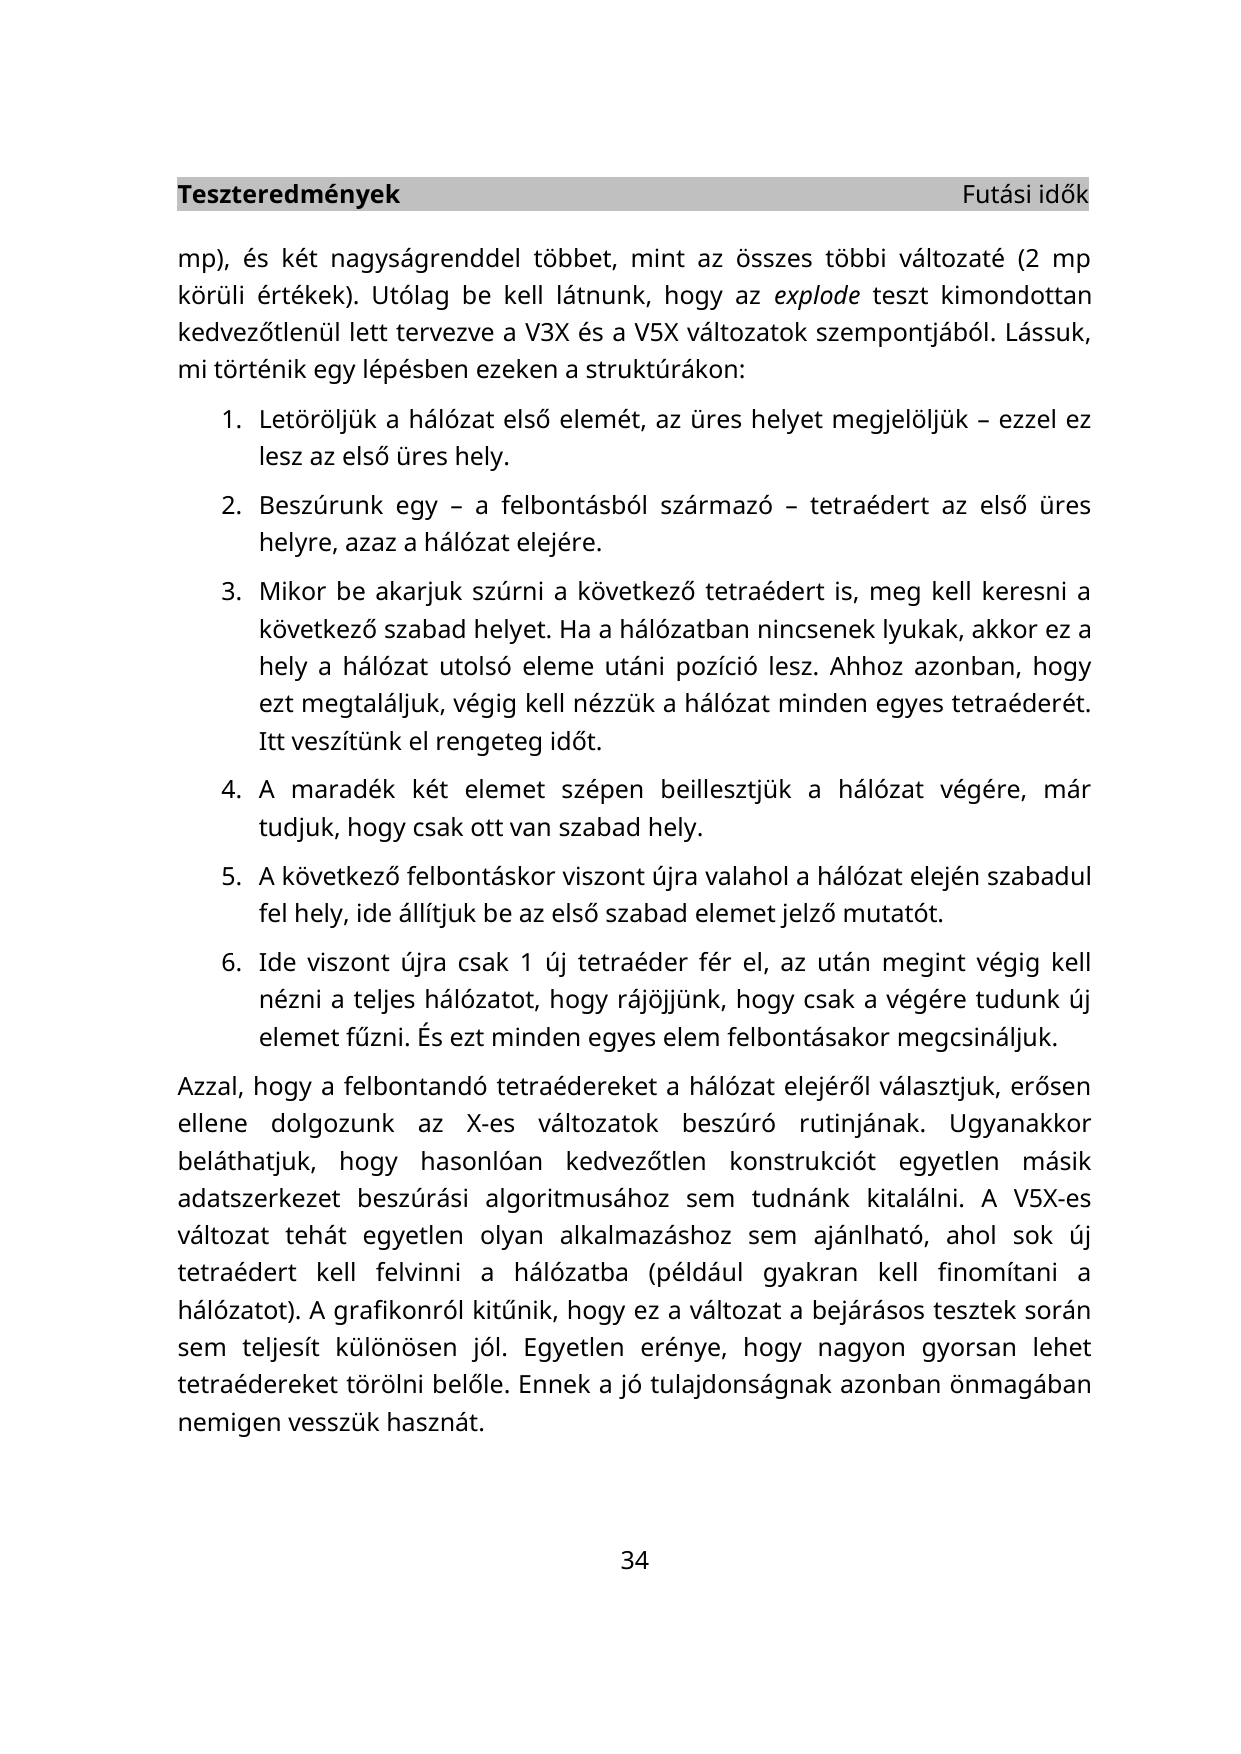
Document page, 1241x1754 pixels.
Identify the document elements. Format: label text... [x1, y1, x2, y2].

list Letöröljük a hálózat első elemét, az üres helyet megjelöljük – ezzel ez lesz az első üres hely. [221, 402, 1093, 473]
text mp), és két nagyságrenddel többet, mint az összes többi változaté (2 mp körüli értékek). Utólag be kell látnunk, hogy az explode teszt kimondottan kedvezőtlenül lett tervezve a V3X és a V5X változatok szempontjából. Lássuk, mi történik egy lépésben ezeken a struktúrákon: [177, 241, 1093, 386]
list A következő felbontáskor viszont újra valahol a hálózat elején szabadul fel hely, ide állítjuk be az első szabad elemet jelző mutatót. [221, 859, 1093, 930]
text Azzal, hogy a felbontandó tetraédereket a hálózat elejéről választjuk, erősen ellene dolgozunk az X-es változatok beszúró rutinjának. Ugyanakkor beláthatjuk, hogy hasonlóan kedvezőtlen konstrukciót egyetlen másik adatszerkezet beszúrási algoritmusához sem tudnánk kitalálni. A V5X-es változat tehát egyetlen olyan alkalmazáshoz sem ajánlható, ahol sok új tetraédert kell felvinni a hálózatba (például gyakran kell finomítani a hálózatot). A grafikonról kitűnik, hogy ez a változat a bejárásos tesztek során sem teljesít különösen jól. Egyetlen erénye, hogy nagyon gyorsan lehet tetraédereket törölni belőle. Ennek a jó tulajdonságnak azonban önmagában nemigen vesszük hasznát. [177, 1069, 1093, 1438]
list Ide viszont újra csak 1 új tetraéder fér el, az után megint végig kell nézni a teljes hálózatot, hogy rájöjjünk, hogy csak a végére tudunk új elemet fűzni. És ezt minden egyes elem felbontásakor megcsináljuk. [221, 945, 1093, 1054]
list Beszúrunk egy – a felbontásból származó – tetraédert az első üres helyre, azaz a hálózat elejére. [221, 488, 1093, 559]
list A maradék két elemet szépen beillesztjük a hálózat végére, már tudjuk, hogy csak ott van szabad hely. [221, 772, 1093, 844]
list Mikor be akarjuk szúrni a következő tetraédert is, meg kell keresni a következő szabad helyet. Ha a hálózatban nincsenek lyukak, akkor ez a hely a hálózat utolsó eleme utáni pozíció lesz. Ahhoz azonban, hogy ezt megtaláljuk, végig kell nézzük a hálózat minden egyes tetraéderét. Itt veszítünk el rengeteg időt. [221, 574, 1093, 757]
